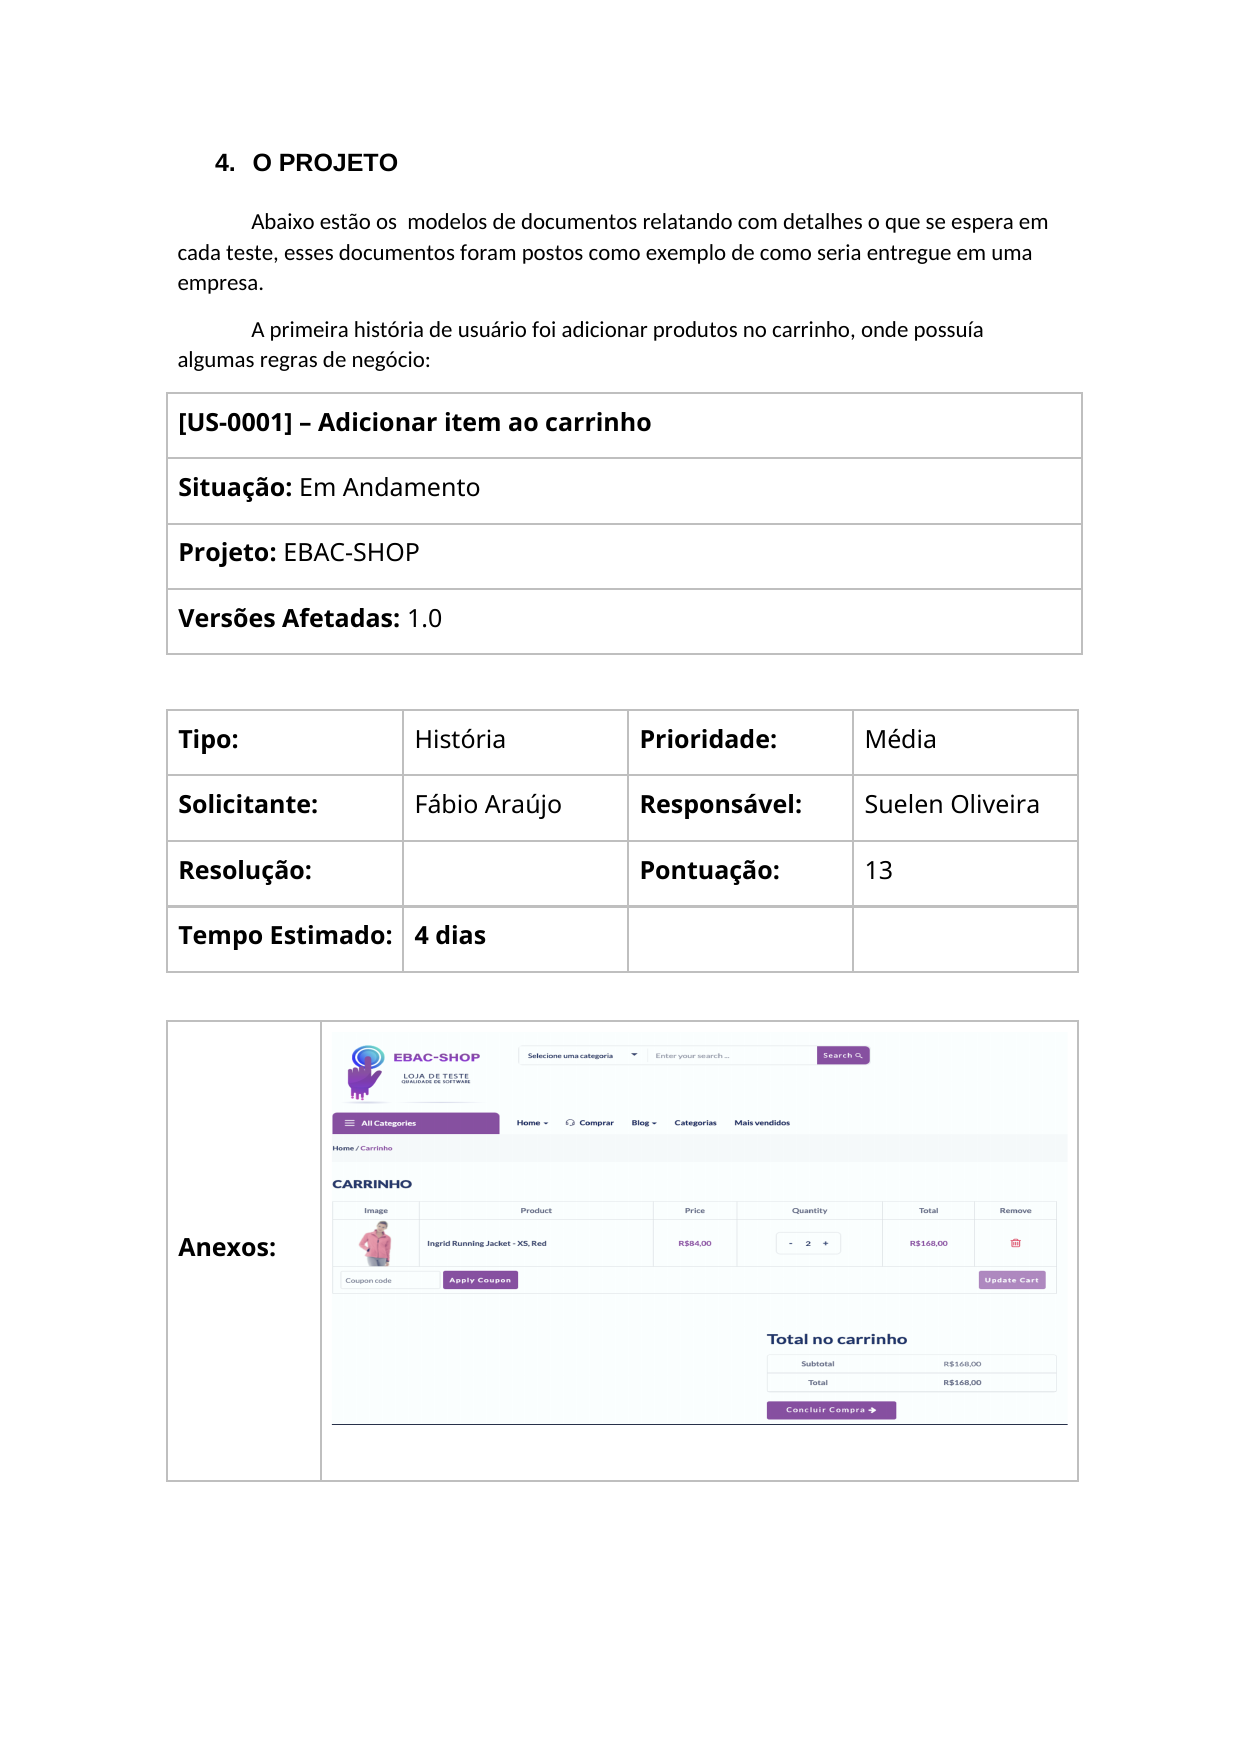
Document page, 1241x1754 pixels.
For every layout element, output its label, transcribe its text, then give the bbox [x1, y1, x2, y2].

table_header Tipo: [168, 711, 402, 774]
table_cell Suelen Oliveira [854, 776, 1077, 840]
table_cell [854, 908, 1077, 971]
table_cell Tempo Estimado: [168, 908, 402, 971]
text Abaixo estão os modelos de documentos relatando com detalhes o que se espera em cada teste, esses documentos foram postos como exemplo de como seria entregue em uma empresa. [177, 207, 1063, 296]
table_cell Responsável: [629, 776, 852, 840]
table_header [322, 1022, 1077, 1480]
table_cell Versões Afetadas: 1.0 [168, 590, 1081, 653]
table_cell Solicitante: [168, 776, 402, 840]
table_cell Situação: Em Andamento [168, 459, 1081, 523]
subtitle O PROJETO [215, 148, 1063, 176]
table_header História [404, 711, 627, 774]
table_cell Resolução: [168, 842, 402, 905]
table_cell [629, 908, 852, 971]
text A primeira história de usuário foi adicionar produtos no carrinho, onde possuía algumas regras de negócio: [177, 315, 1063, 373]
table_cell Fábio Araújo [404, 776, 627, 840]
table_header Média [854, 711, 1077, 774]
table_header Anexos: [168, 1022, 320, 1480]
table_cell 4 dias [404, 908, 627, 971]
table_cell Pontuação: [629, 842, 852, 905]
table_cell 13 [854, 842, 1077, 905]
table_cell [404, 842, 627, 905]
picture [331, 1032, 1068, 1425]
table_header [US-0001] – Adicionar item ao carrinho [168, 394, 1081, 457]
table_header Prioridade: [629, 711, 852, 774]
table_cell Projeto: EBAC-SHOP [168, 525, 1081, 588]
